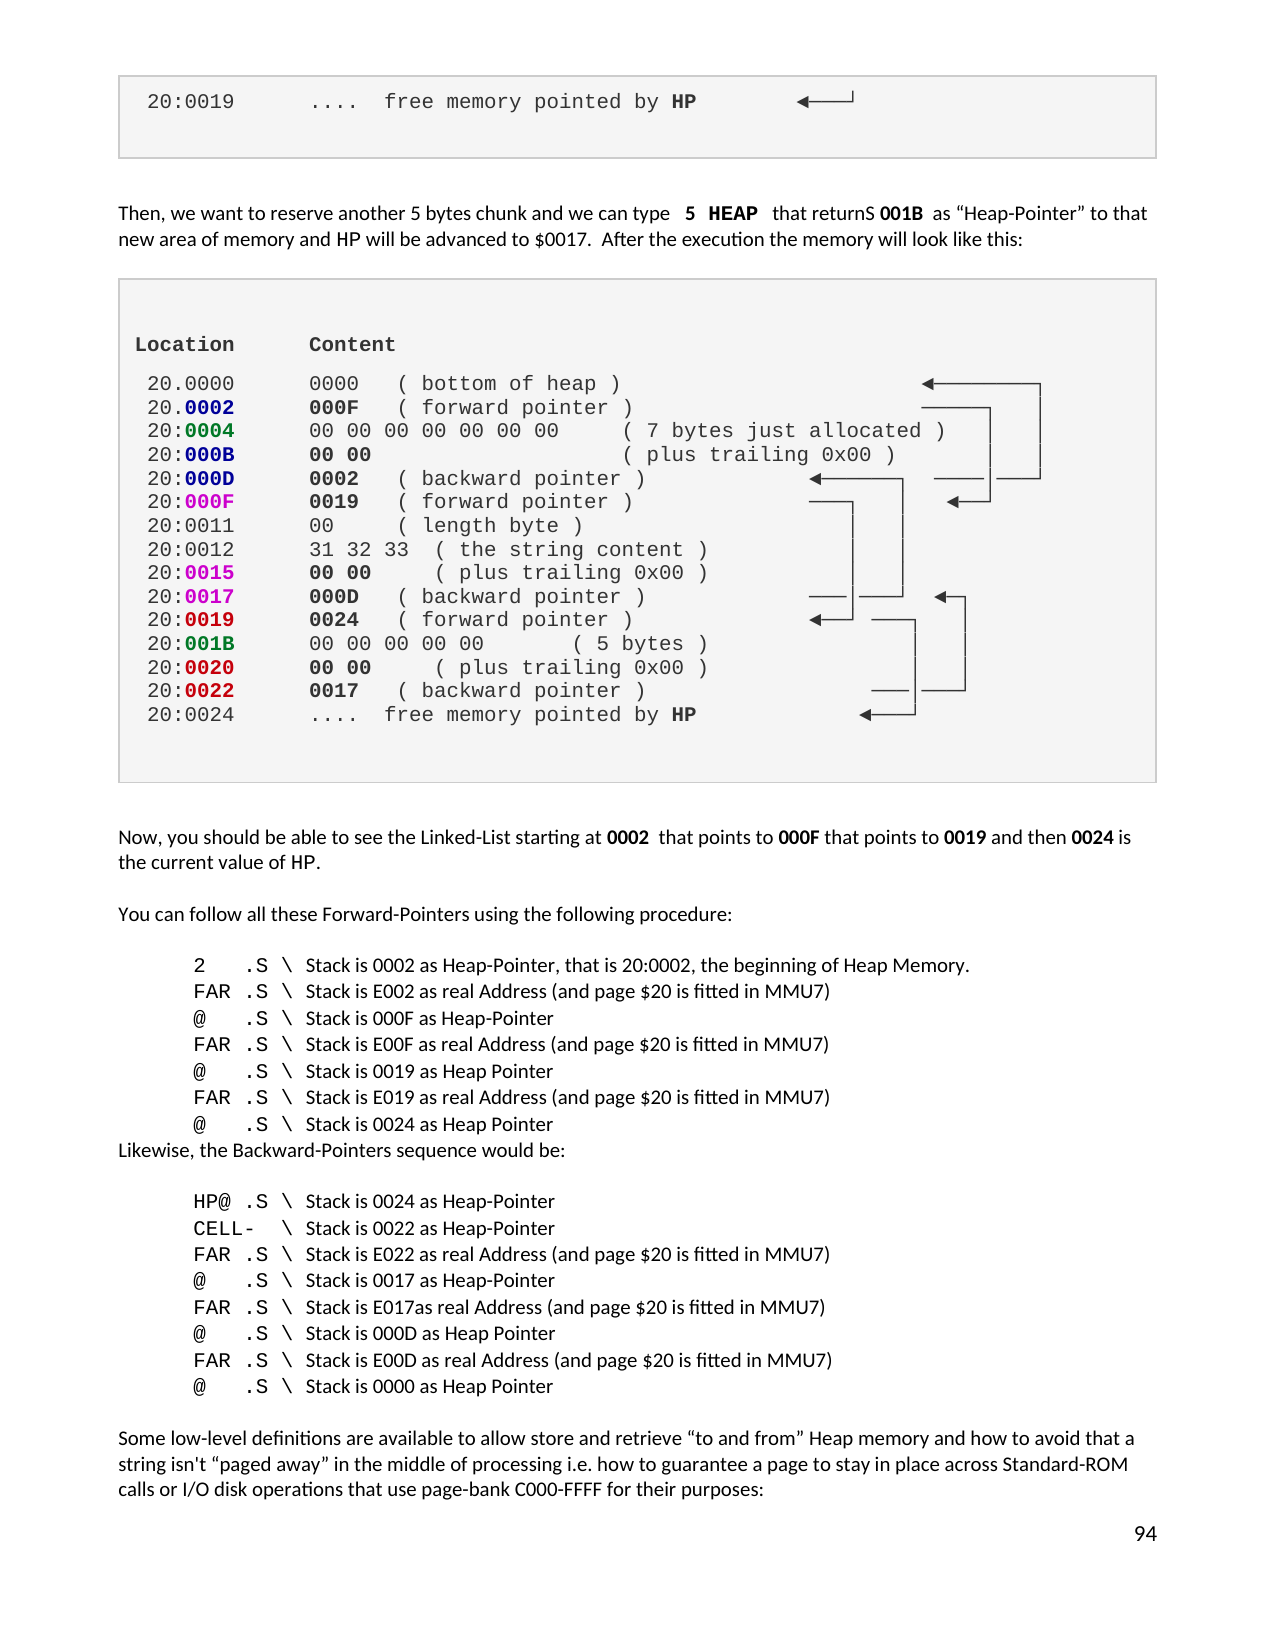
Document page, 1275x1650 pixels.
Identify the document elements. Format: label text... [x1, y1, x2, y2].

text 2 .S \ Stack is 0002 as Heap-Pointer, that is 20:0002, the beginning of Heap Memory. [118, 952, 1157, 979]
text Some low-level definitions are available to allow store and retrieve “to and from” Heap memory and how to avoid that a string isn't “paged away” in the middle of processing i.e. how to guarantee a page to stay in place across Standard-ROM calls or I/O disk operations that use page-bank C000-FFFF for their purposes: [118, 1425, 1157, 1502]
text FAR .S \ Stack is E00F as real Address (and page $20 is fitted in MMU7) [118, 1032, 1157, 1058]
text Location Content [120, 318, 1155, 357]
text FAR .S \ Stack is E019 as real Address (and page $20 is fitted in MMU7) [118, 1084, 1157, 1111]
text Then, we want to reserve another 5 bytes chunk and we can type 5 HEAP that returnS 001B as “Heap-Pointer” to that new area of memory and HP will be advanced to $0017. After the execution the memory will look like this: [118, 200, 1157, 253]
text @ .S \ Stack is 0017 as Heap-Pointer [118, 1268, 1157, 1294]
text 20:0019 .... free memory pointed by HP ◄───┘ [120, 77, 1155, 157]
text FAR .S \ Stack is E017as real Address (and page $20 is fitted in MMU7) [118, 1294, 1157, 1321]
text @ .S \ Stack is 0000 as Heap Pointer [118, 1373, 1157, 1400]
text FAR .S \ Stack is E00D as real Address (and page $20 is fitted in MMU7) [118, 1347, 1157, 1373]
text Now, you should be able to see the Linked-List starting at 0002 that points to 000F that points to 0019 and then 0024 is the current value of HP. [118, 824, 1157, 876]
text FAR .S \ Stack is E022 as real Address (and page $20 is fitted in MMU7) [118, 1241, 1157, 1268]
text Likewise, the Backward-Pointers sequence would be: [118, 1137, 1157, 1163]
text CELL- \ Stack is 0022 as Heap-Pointer [118, 1215, 1157, 1241]
text @ .S \ Stack is 0024 as Heap Pointer [118, 1111, 1157, 1137]
text @ .S \ Stack is 0019 as Heap Pointer [118, 1058, 1157, 1084]
text 20.0000 0000 ( bottom of heap ) ◄────────┐ 20.0002 000F ( forward pointer ) ─────┐ │ 20:0004 00 00 00 00 00 00 00 ( 7 bytes just allocated ) │ │ 20:000B 00 00 ( plus trailing 0x00 ) │ │ 20:000D 0002 ( backward pointer ) ◄──────┐ ────│───┘ 20:000F 0019 ( forward pointer ) ───┐ │ ◄──┘ 20:0011 00 ( length byte ) │ │ 20:0012 31 32 33 ( the string content ) │ │ 20:0015 00 00 ( plus trailing 0x00 ) │ │ 20:0017 000D ( backward pointer ) ───│───┘ ◄─┐ 20:0019 0024 ( forward pointer ) ◄──┘ ───┐ │ 20:001B 00 00 00 00 00 ( 5 bytes ) │ │ 20:0020 00 00 ( plus trailing 0x00 ) │ │ 20:0022 0017 ( backward pointer ) ───│───┘ 20:0024 .... free memory pointed by HP ◄───┘ [120, 357, 1155, 727]
text You can follow all these Forward-Pointers using the following procedure: [118, 901, 1157, 927]
text HP@ .S \ Stack is 0024 as Heap-Pointer [118, 1188, 1157, 1215]
text @ .S \ Stack is 000D as Heap Pointer [118, 1321, 1157, 1347]
text @ .S \ Stack is 000F as Heap-Pointer [118, 1005, 1157, 1032]
text FAR .S \ Stack is E002 as real Address (and page $20 is fitted in MMU7) [118, 979, 1157, 1005]
